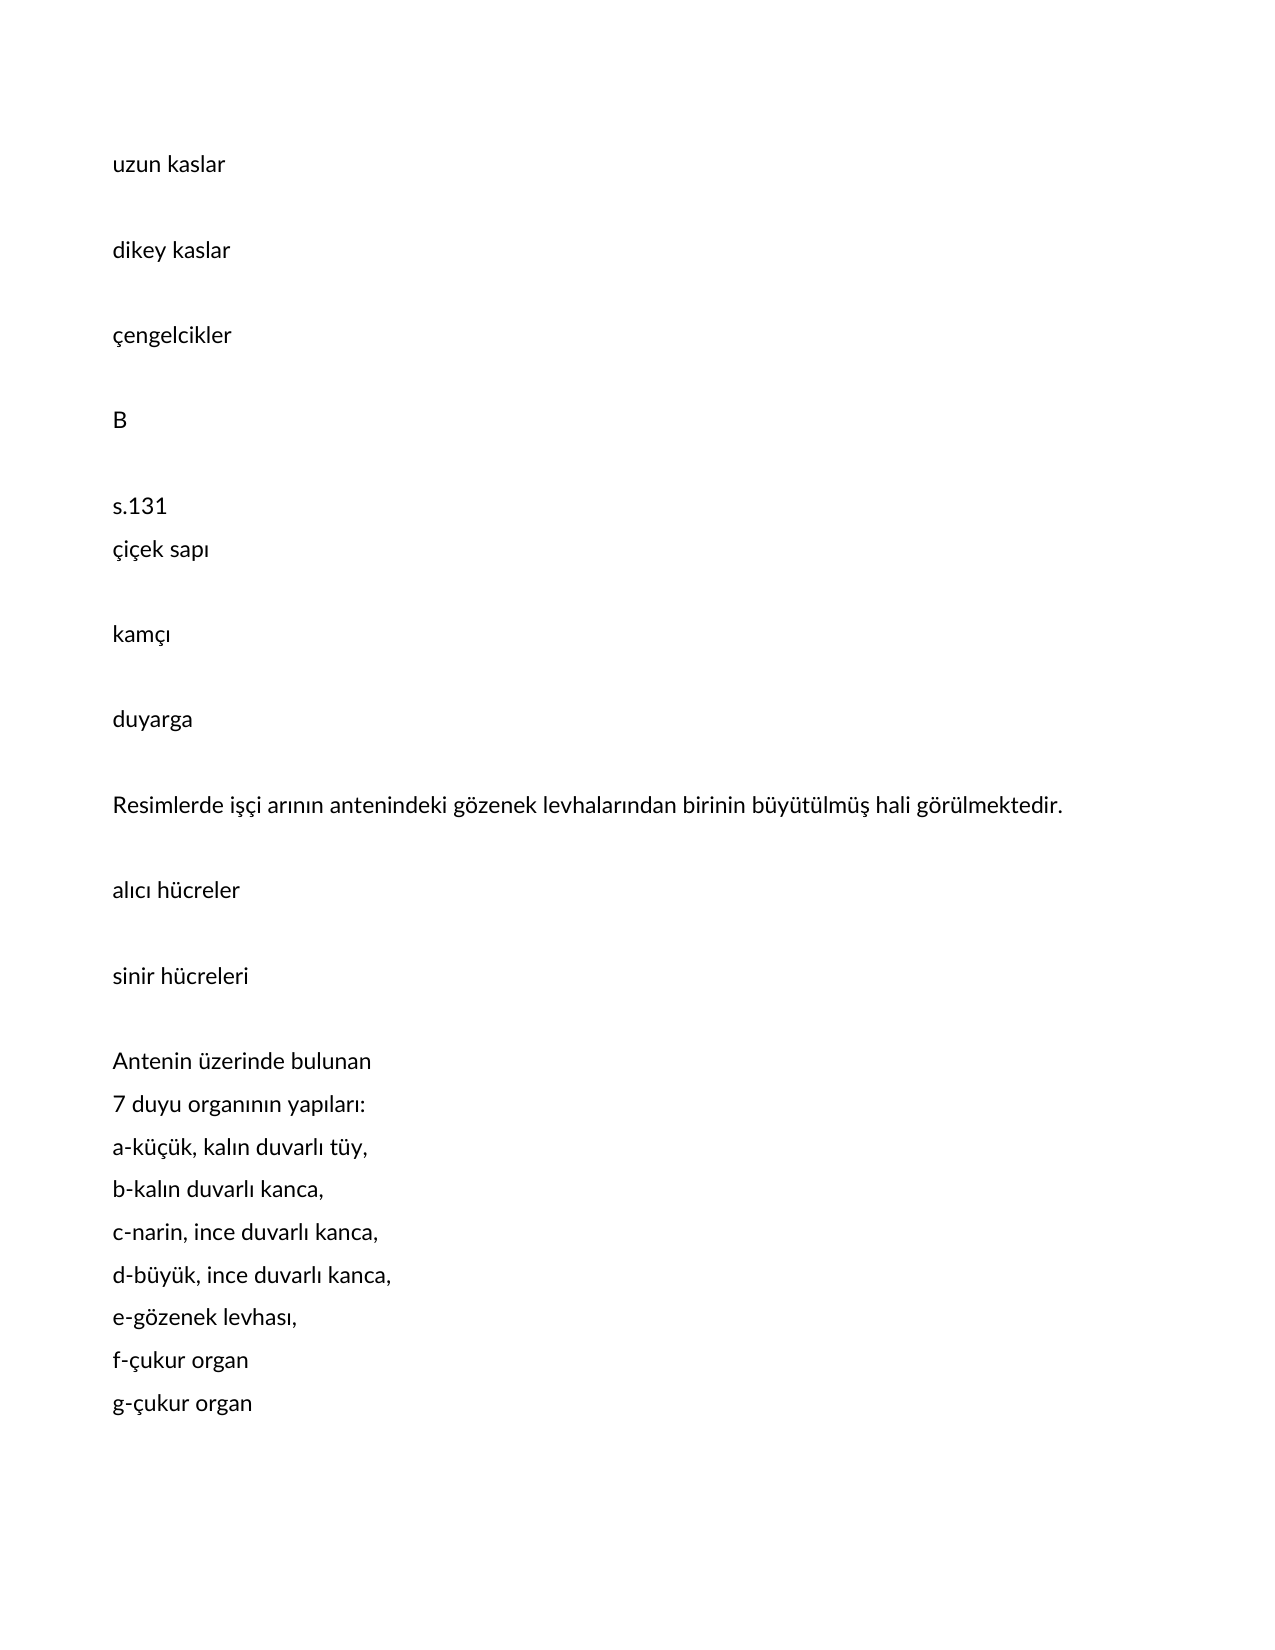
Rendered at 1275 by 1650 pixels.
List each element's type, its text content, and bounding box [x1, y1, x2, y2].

text dikey kaslar [75, 235, 1200, 263]
text Resimlerde işçi arının antenindeki gözenek levhalarından birinin büyütülmüş hali görülmektedir. [75, 791, 1200, 818]
text b-kalın duvarlı kanca, [75, 1175, 1200, 1202]
text 7 duyu organının yapıları: [75, 1089, 1200, 1117]
text sinir hücreleri [75, 961, 1200, 989]
text a-küçük, kalın duvarlı tüy, [75, 1132, 1200, 1160]
text duyarga [75, 705, 1200, 733]
text f-çukur organ [75, 1346, 1200, 1373]
text alıcı hücreler [75, 876, 1200, 903]
text s.131 [75, 492, 1200, 519]
text e-gözenek levhası, [75, 1303, 1200, 1331]
text g-çukur organ [75, 1388, 1200, 1416]
text çiçek sapı [75, 534, 1200, 562]
text c-narin, ince duvarlı kanca, [75, 1218, 1200, 1245]
text çengelcikler [75, 321, 1200, 348]
text kamçı [75, 620, 1200, 647]
text Antenin üzerinde bulunan [75, 1047, 1200, 1074]
text uzun kaslar [75, 150, 1200, 177]
text B [75, 406, 1200, 434]
text d-büyük, ince duvarlı kanca, [75, 1260, 1200, 1288]
